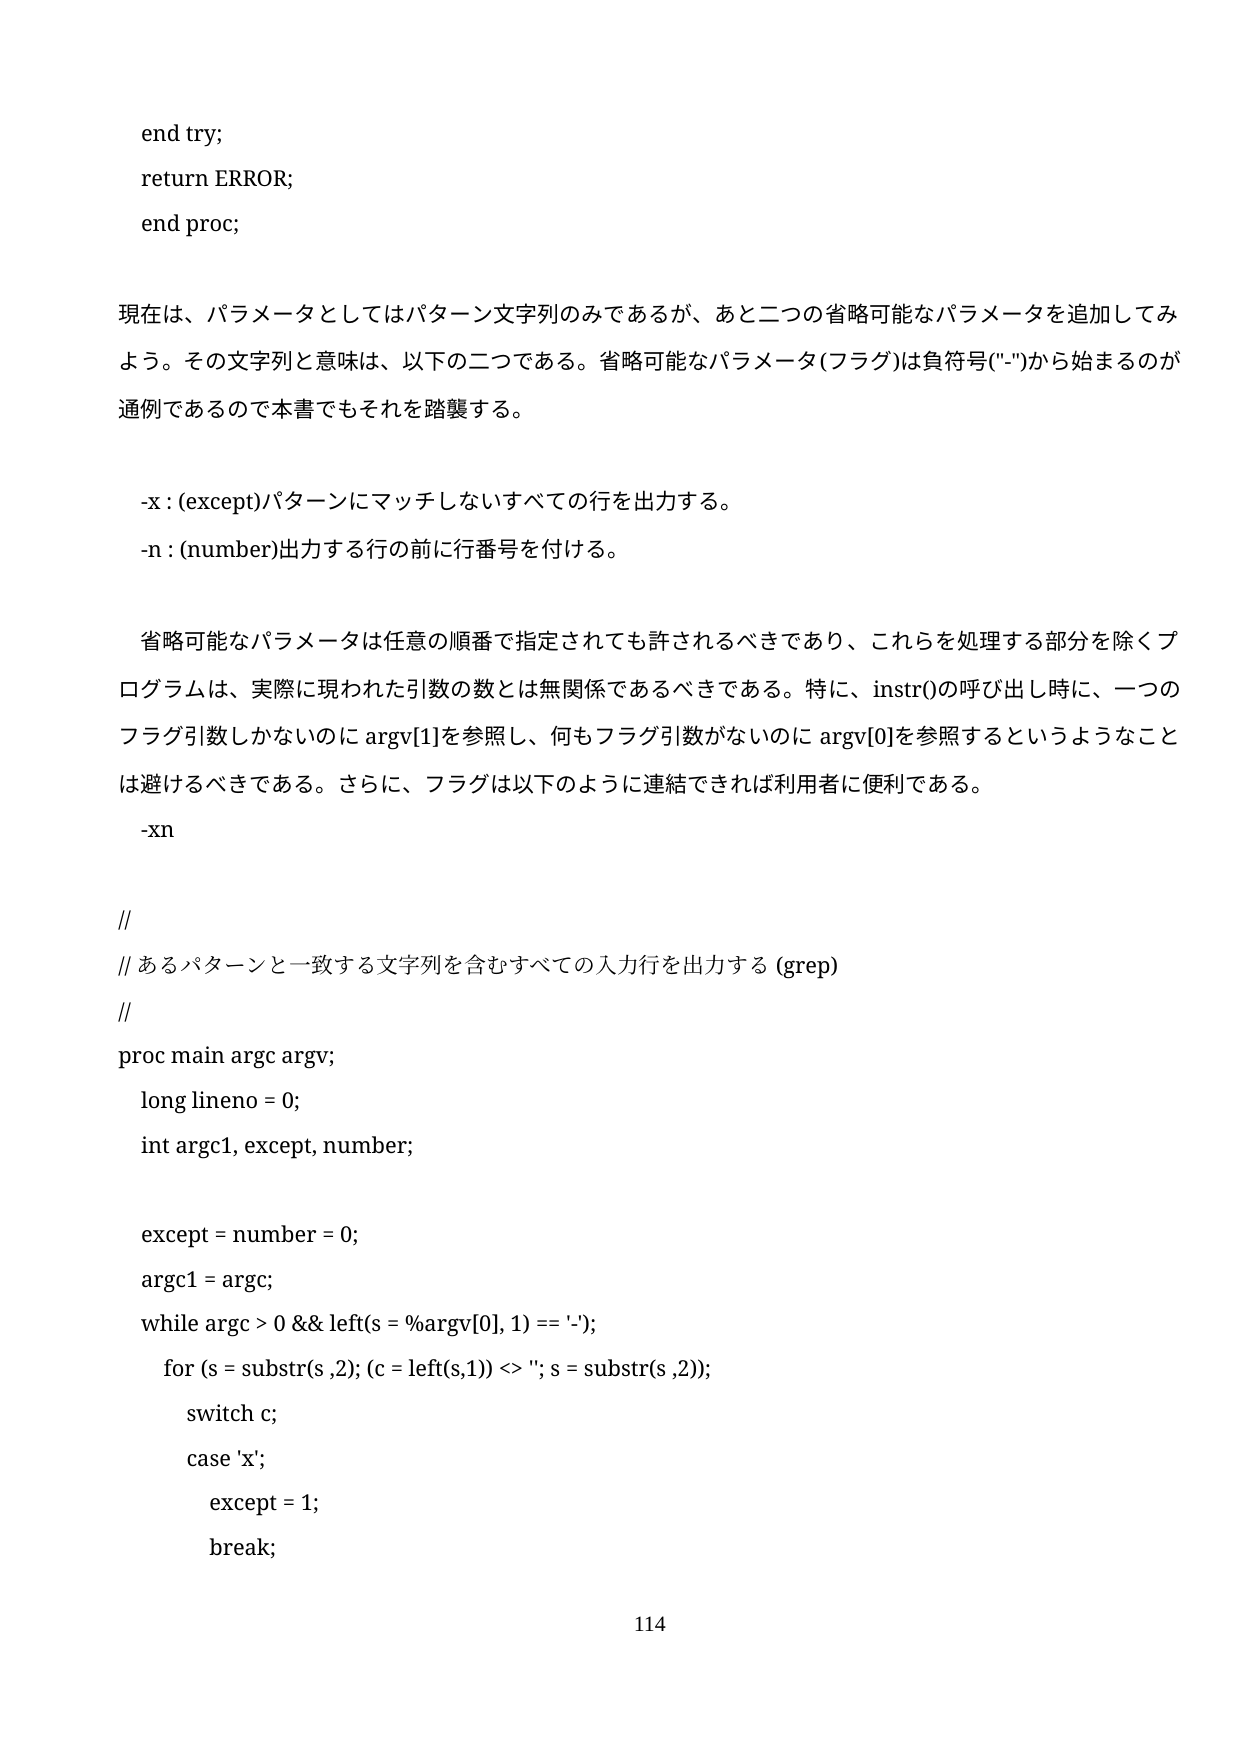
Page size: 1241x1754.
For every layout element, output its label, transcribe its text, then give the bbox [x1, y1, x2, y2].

text long lineno = 0; [118, 1085, 1181, 1115]
text -x : (except)パターンにマッチしないすべての行を出力する。 [118, 484, 1181, 516]
text break; [118, 1532, 1181, 1562]
text end proc; [118, 207, 1181, 237]
text 現在は、パラメータとしてはパターン文字列のみであるが、あと二つの省略可能なパラメータを追加してみよう。その文字列と意味は、以下の二つである。省略可能なパラメータ(フラグ)は負符号("-")から始まるのが通例であるので本書でもそれを踏襲する。 [118, 297, 1181, 424]
text -xn [118, 814, 1181, 844]
text except = number = 0; [118, 1219, 1181, 1249]
text // [118, 996, 1181, 1025]
text argc1 = argc; [118, 1264, 1181, 1293]
text // あるパターンと一致する文字列を含むすべての入力行を出力する (grep) [118, 948, 1181, 980]
text except = 1; [118, 1487, 1181, 1517]
text 省略可能なパラメータは任意の順番で指定されても許されるべきであり、これらを処理する部分を除くプログラムは、実際に現われた引数の数とは無関係であるべきである。特に、instr()の呼び出し時に、一つのフラグ引数しかないのにargv[1]を参照し、何もフラグ引数がないのにargv[0]を参照するというようなことは避けるべきである。さらに、フラグは以下のように連結できれば利用者に便利である。 [118, 624, 1181, 798]
text return ERROR; [118, 163, 1181, 193]
text while argc > 0 && left(s = %argv[0], 1) == '-'); [118, 1308, 1181, 1338]
text end try; [118, 118, 1181, 148]
text -n : (number)出力する行の前に行番号を付ける。 [118, 532, 1181, 563]
text case 'x'; [118, 1442, 1181, 1472]
text switch c; [118, 1398, 1181, 1428]
text // [118, 904, 1181, 933]
text int argc1, except, number; [118, 1130, 1181, 1159]
text for (s = substr(s ,2); (c = left(s,1)) <> ''; s = substr(s ,2)); [118, 1353, 1181, 1383]
text proc main argc argv; [118, 1040, 1181, 1070]
